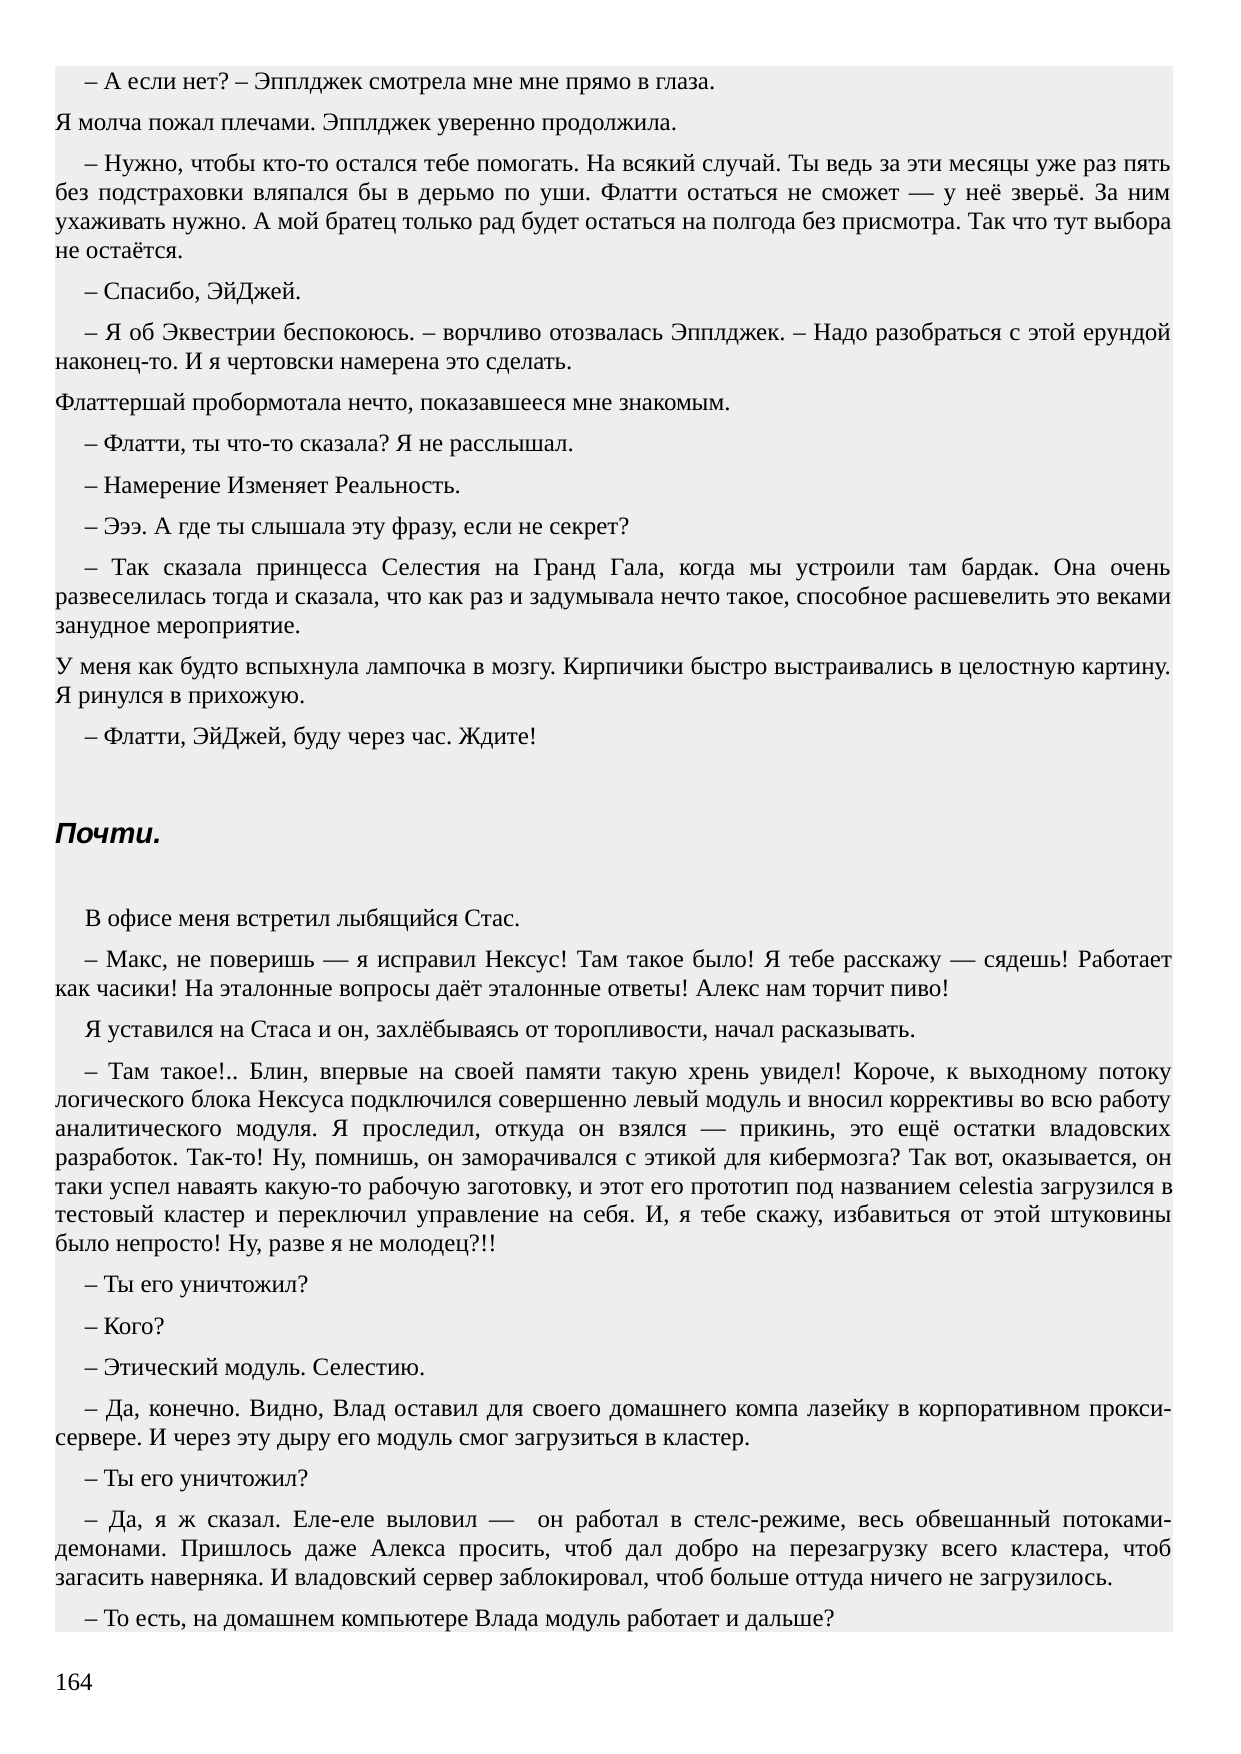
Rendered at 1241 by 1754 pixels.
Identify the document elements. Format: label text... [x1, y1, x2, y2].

text – А если нет? – Эпплджек смотрела мне мне прямо в глаза. [55, 66, 1173, 95]
text – Да, конечно. Видно, Влад оставил для своего домашнего компа лазейку в корпоративном прокси-сервере. И через эту дыру его модуль смог загрузиться в кластер. [55, 1393, 1173, 1451]
list Я молча пожал плечами. Эпплджек уверенно продолжила. [55, 107, 1173, 136]
text – Флатти, ЭйДжей, буду через час. Ждите! [55, 721, 1173, 750]
text – То есть, на домашнем компьютере Влада модуль работает и дальше? [55, 1603, 1173, 1632]
text В офисе меня встретил лыбящийся Стас. [55, 903, 1173, 932]
text – Ты его уничтожил? [55, 1463, 1173, 1492]
text Я уставился на Стаса и он, захлёбываясь от торопливости, начал расказывать. [55, 1014, 1173, 1043]
text – Ты его уничтожил? [55, 1269, 1173, 1298]
text – Я об Эквестрии беспокоюсь. – ворчливо отозвалась Эпплджек. – Надо разобраться с этой ерундой наконец-то. И я чертовски намерена это сделать. [55, 317, 1173, 375]
text – Спасибо, ЭйДжей. [55, 276, 1173, 305]
subtitle Почти. [55, 816, 1173, 849]
text – Кого? [55, 1311, 1173, 1339]
text – Флатти, ты что-то сказала? Я не расслышал. [55, 428, 1173, 457]
text – Там такое!.. Блин, впервые на своей памяти такую хрень увидел! Короче, к выходному потоку логического блока Нексуса подключился совершенно левый модуль и вносил коррективы во всю работу аналитического модуля. Я проследил, откуда он взялся — прикинь, это ещё остатки владовских разработок. Так-то! Ну, помнишь, он заморачивался с этикой для кибермозга? Так вот, оказывается, он таки успел наваять какую-то рабочую заготовку, и этот его прототип под названием celestia загрузился в тестовый кластер и переключил управление на себя. И, я тебе скажу, избавиться от этой штуковины было непросто! Ну, разве я не молодец?!! [55, 1056, 1173, 1257]
list Флаттершай пробормотала нечто, показавшееся мне знакомым. [55, 387, 1173, 416]
text – Да, я ж сказал. Еле-еле выловил — он работал в стелс-режиме, весь обвешанный потоками-демонами. Пришлось даже Алекса просить, чтоб дал добро на перезагрузку всего кластера, чтоб загасить наверняка. И владовский сервер заблокировал, чтоб больше оттуда ничего не загрузилось. [55, 1504, 1173, 1591]
text – Макс, не поверишь — я исправил Нексус! Там такое было! Я тебе расскажу — сядешь! Работает как часики! На эталонные вопросы даёт эталонные ответы! Алекс нам торчит пиво! [55, 944, 1173, 1002]
text – Так сказала принцесса Селестия на Гранд Гала, когда мы устроили там бардак. Она очень развеселилась тогда и сказала, что как раз и задумывала нечто такое, способное расшевелить это веками занудное мероприятие. [55, 552, 1173, 638]
text – Намерение Изменяет Реальность. [55, 470, 1173, 498]
text – Нужно, чтобы кто-то остался тебе помогать. На всякий случай. Ты ведь за эти месяцы уже раз пять без подстраховки вляпался бы в дерьмо по уши. Флатти остаться не сможет — у неё зверьё. За ним ухаживать нужно. А мой братец только рад будет остаться на полгода без присмотра. Так что тут выбора не остаётся. [55, 148, 1173, 263]
list У меня как будто вспыхнула лампочка в мозгу. Кирпичики быстро выстраивались в целостную картину. Я ринулся в прихожую. [55, 651, 1173, 708]
text – Этический модуль. Селестию. [55, 1352, 1173, 1381]
text – Эээ. А где ты слышала эту фразу, если не секрет? [55, 511, 1173, 540]
